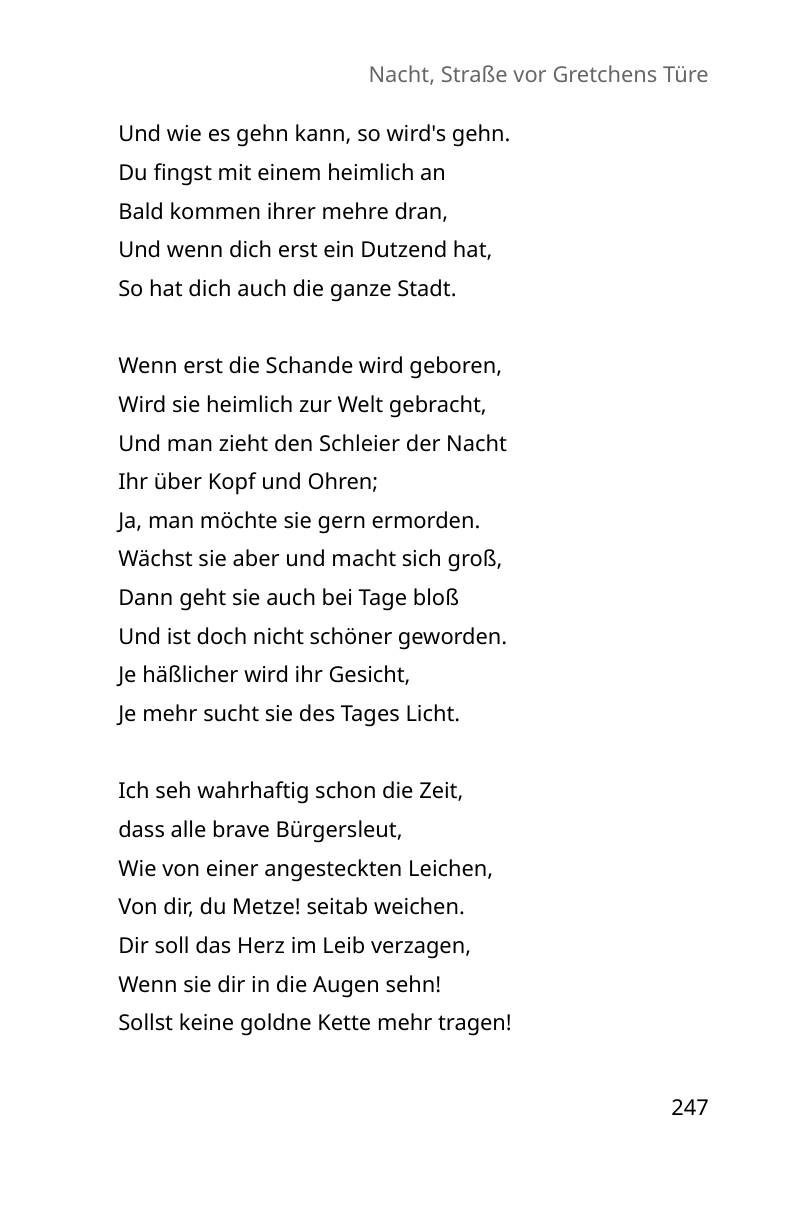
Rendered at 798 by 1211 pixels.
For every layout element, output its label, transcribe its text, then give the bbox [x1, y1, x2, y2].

text Ich seh wahrhaftig schon die Zeit, dass alle brave Bürgersleut, Wie von einer angesteckten Leichen, Von dir, du Metze! seitab weichen. Dir soll das Herz im Leib verzagen, Wenn sie dir in die Augen sehn! Sollst keine goldne Kette mehr tragen! [118, 754, 709, 1037]
text Wenn erst die Schande wird geboren, Wird sie heimlich zur Welt gebracht, Und man zieht den Schleier der Nacht Ihr über Kopf und Ohren; Ja, man möchte sie gern ermorden. Wächst sie aber und macht sich groß, Dann geht sie auch bei Tage bloß Und ist doch nicht schöner geworden. Je häßlicher wird ihr Gesicht, Je mehr sucht sie des Tages Licht. [118, 329, 709, 728]
text Und wie es gehn kann, so wird's gehn. Du fingst mit einem heimlich an Bald kommen ihrer mehre dran, Und wenn dich erst ein Dutzend hat, So hat dich auch die ganze Stadt. [118, 118, 709, 303]
